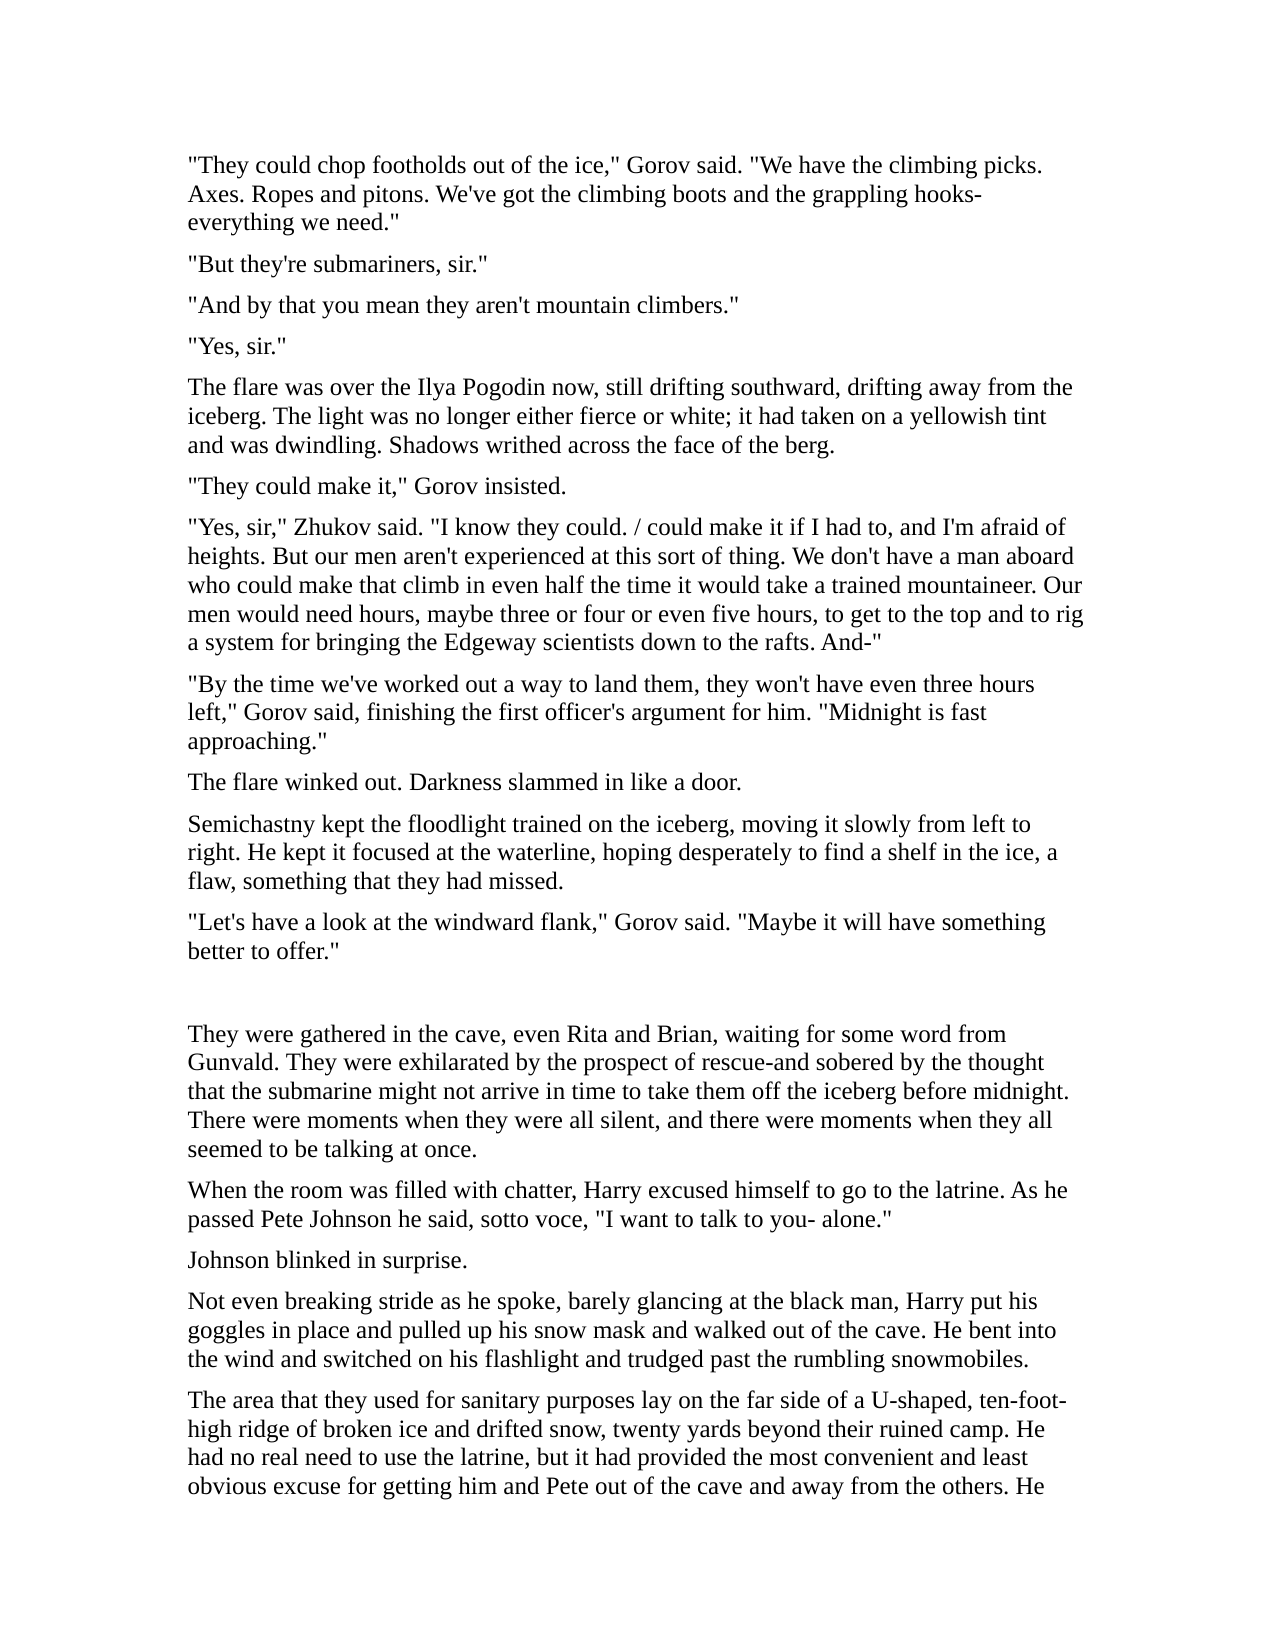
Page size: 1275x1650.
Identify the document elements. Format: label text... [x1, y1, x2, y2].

text "Yes, sir," Zhukov said. "I know they could. / could make it if I had to, and I'm afraid of heights. But our men aren't experienced at this sort of thing. We don't have a man aboard who could make that climb in even half the time it would take a trained mountaineer. Our men would need hours, maybe three or four or even five hours, to get to the top and to rig a system for bringing the Edgeway scientists down to the rafts. And-" [187, 512, 1087, 656]
text The flare winked out. Darkness slammed in like a door. [187, 767, 1087, 796]
text Semichastny kept the floodlight trained on the iceberg, moving it slowly from left to right. He kept it focused at the waterline, hoping desperately to find a shelf in the ice, a flaw, something that they had missed. [187, 809, 1087, 895]
text "They could chop footholds out of the ice," Gorov said. "We have the climbing picks. Axes. Ropes and pitons. We've got the climbing boots and the grappling hooks-everything we need." [187, 150, 1087, 236]
text They were gathered in the cave, even Rita and Brian, waiting for some word from Gunvald. They were exhilarated by the prospect of rescue-and sobered by the thought that the submarine might not arrive in time to take them off the iceberg before midnight. There were moments when they were all silent, and there were moments when they all seemed to be talking at once. [187, 1019, 1087, 1162]
text Johnson blinked in surprise. [187, 1245, 1087, 1274]
text Not even breaking stride as he spoke, barely glancing at the black man, Harry put his goggles in place and pulled up his snow mask and walked out of the cave. He bent into the wind and switched on his flashlight and trudged past the rumbling snowmobiles. [187, 1286, 1087, 1372]
text "And by that you mean they aren't mountain climbers." [187, 290, 1087, 319]
text "They could make it," Gorov insisted. [187, 471, 1087, 500]
text The area that they used for sanitary purposes lay on the far side of a U-shaped, ten-foot-high ridge of broken ice and drifted snow, twenty yards beyond their ruined camp. He had no real need to use the latrine, but it had provided the most convenient and least obvious excuse for getting him and Pete out of the cave and away from the others. He [187, 1385, 1087, 1500]
text The flare was over the Ilya Pogodin now, still drifting southward, drifting away from the iceberg. The light was no longer either fierce or white; it had taken on a yellowish tint and was dwindling. Shadows writhed across the face of the berg. [187, 372, 1087, 459]
text When the room was filled with chatter, Harry excused himself to go to the latrine. As he passed Pete Johnson he said, sotto voce, "I want to talk to you- alone." [187, 1175, 1087, 1232]
text "Let's have a look at the windward flank," Gorov said. "Maybe it will have something better to offer." [187, 907, 1087, 965]
text "By the time we've worked out a way to land them, they won't have even three hours left," Gorov said, finishing the first officer's argument for him. "Midnight is fast approaching." [187, 669, 1087, 755]
text "But they're submariners, sir." [187, 249, 1087, 277]
text "Yes, sir." [187, 331, 1087, 360]
